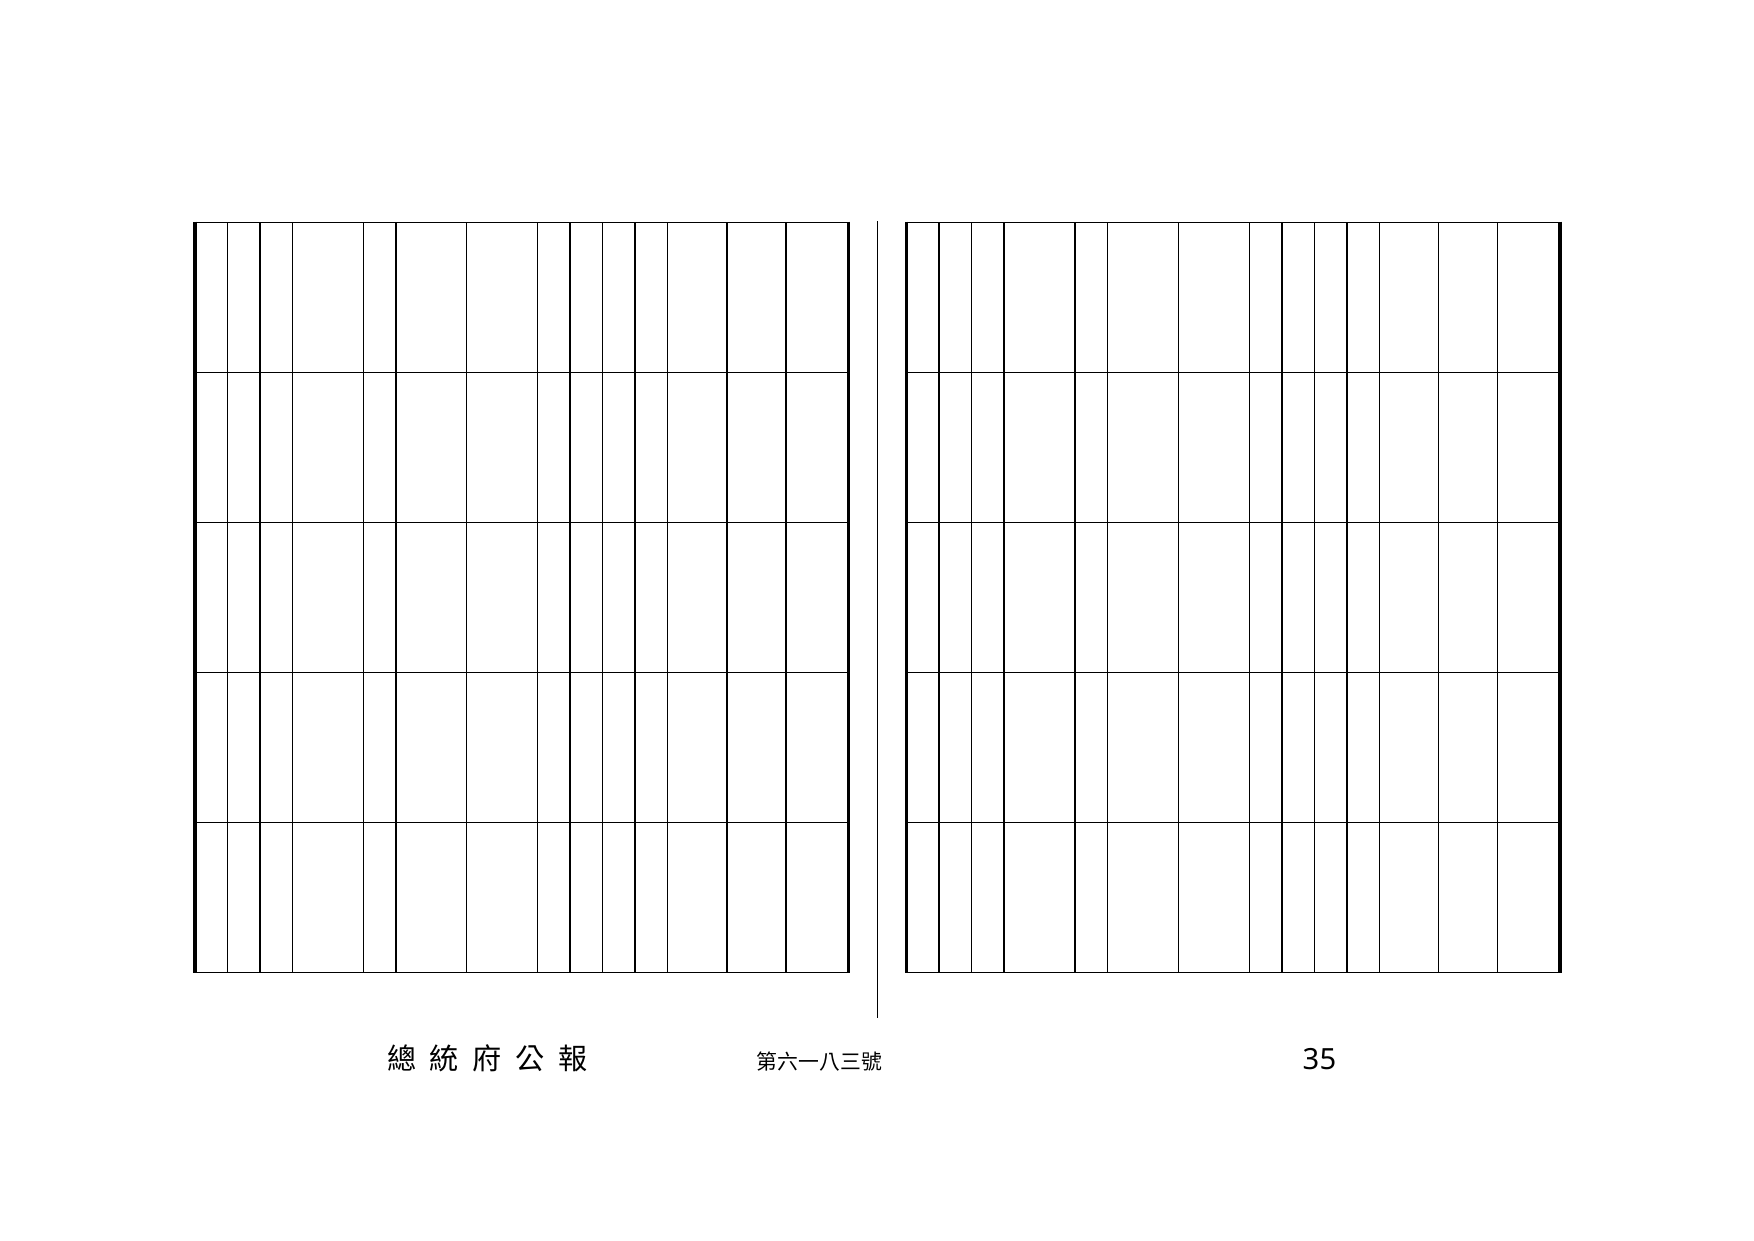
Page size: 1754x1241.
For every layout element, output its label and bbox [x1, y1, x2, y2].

table_cell [538, 673, 569, 822]
table_cell [1283, 223, 1314, 372]
table_cell [1226, 823, 1249, 972]
table_cell [1226, 673, 1249, 822]
table_cell [293, 223, 316, 372]
table_cell [1348, 673, 1379, 822]
table_cell [1131, 373, 1155, 522]
table_cell [1498, 673, 1527, 822]
table_cell [668, 523, 697, 672]
table_cell [816, 373, 847, 522]
table_cell [1315, 823, 1346, 972]
table_cell [538, 823, 569, 972]
table_cell [1108, 373, 1131, 522]
table_cell [443, 823, 466, 972]
table_cell [443, 523, 466, 672]
table_cell [293, 673, 316, 822]
table_cell [316, 223, 339, 372]
table_cell [728, 823, 756, 972]
table_cell [1179, 823, 1202, 972]
table_cell [1315, 673, 1346, 822]
table_cell [419, 673, 443, 822]
table_cell [316, 823, 339, 972]
table_cell [261, 673, 292, 822]
table_cell [756, 523, 785, 672]
table_cell [908, 523, 938, 672]
table_cell [316, 523, 339, 672]
table_cell [787, 823, 816, 972]
table_cell [1348, 223, 1379, 372]
table_cell [636, 523, 667, 672]
table_cell [972, 523, 1003, 672]
table_cell [1226, 223, 1249, 372]
table_cell [756, 673, 785, 822]
table_cell [1380, 373, 1409, 522]
table_cell [1076, 823, 1107, 972]
table_cell [490, 373, 514, 522]
table_cell [419, 373, 443, 522]
table_cell [538, 223, 569, 372]
table_cell [816, 223, 847, 372]
table_cell [908, 823, 938, 972]
table_cell [1498, 223, 1527, 372]
table_cell [340, 523, 363, 672]
table_cell [1468, 823, 1497, 972]
table_cell [728, 673, 756, 822]
table_cell [1108, 223, 1131, 372]
table_cell [1076, 523, 1107, 672]
table_cell [1468, 373, 1497, 522]
table_cell [293, 523, 316, 672]
table_cell [940, 223, 971, 372]
table_cell [514, 523, 537, 672]
table_cell [571, 373, 602, 522]
table_cell [1155, 373, 1178, 522]
table_cell [1028, 823, 1051, 972]
table_cell [1202, 373, 1226, 522]
table_cell [972, 373, 1003, 522]
table_cell [697, 223, 726, 372]
table_cell [571, 223, 602, 372]
table_cell [197, 523, 227, 672]
table_cell [419, 823, 443, 972]
table_cell [636, 673, 667, 822]
table_cell [340, 223, 363, 372]
table_cell [728, 223, 756, 372]
table_cell [514, 823, 537, 972]
table_cell [1250, 523, 1281, 672]
table_cell [1155, 223, 1178, 372]
table_cell [1051, 523, 1074, 672]
table_cell [228, 223, 259, 372]
table_cell [756, 373, 785, 522]
table_cell [261, 223, 292, 372]
table_cell [1527, 673, 1558, 822]
table_cell [1380, 823, 1409, 972]
table_cell [940, 523, 971, 672]
table_cell [1179, 523, 1202, 672]
table_cell [972, 223, 1003, 372]
table_cell [397, 673, 419, 822]
table_cell [668, 223, 697, 372]
table_cell [1348, 823, 1379, 972]
table_cell [1202, 673, 1226, 822]
table_cell [514, 223, 537, 372]
table_cell [1283, 823, 1314, 972]
table_cell [364, 523, 395, 672]
table_cell [697, 523, 726, 672]
table_cell [940, 673, 971, 822]
table_cell [261, 823, 292, 972]
table_cell [1131, 673, 1155, 822]
table_cell [1179, 673, 1202, 822]
table_cell [668, 373, 697, 522]
table_cell [1028, 373, 1051, 522]
table_cell [197, 223, 227, 372]
table_cell [1131, 523, 1155, 672]
table_cell [1283, 523, 1314, 672]
table_cell [1439, 523, 1468, 672]
table_cell [636, 373, 667, 522]
table_cell [1051, 223, 1074, 372]
table_cell [1315, 223, 1346, 372]
table_cell [1076, 673, 1107, 822]
table_cell [1108, 523, 1131, 672]
table_cell [1179, 373, 1202, 522]
table_cell [490, 673, 514, 822]
table_cell [419, 223, 443, 372]
table_cell [514, 373, 537, 522]
table_cell [538, 523, 569, 672]
table_cell [316, 373, 339, 522]
table_cell [972, 673, 1003, 822]
table_cell [1439, 823, 1468, 972]
table_cell [1005, 373, 1028, 522]
table_cell [397, 373, 419, 522]
table_cell [228, 523, 259, 672]
table_cell [603, 673, 634, 822]
table_cell [603, 523, 634, 672]
table_cell [1108, 673, 1131, 822]
table_cell [1283, 673, 1314, 822]
table_cell [571, 823, 602, 972]
table_cell [443, 223, 466, 372]
table_cell [228, 373, 259, 522]
table_cell [787, 523, 816, 672]
table_cell [293, 823, 316, 972]
table_cell [697, 373, 726, 522]
table_cell [1226, 373, 1249, 522]
table_cell [364, 223, 395, 372]
table_cell [1226, 523, 1249, 672]
table_cell [1028, 673, 1051, 822]
table_cell [940, 373, 971, 522]
table_cell [908, 373, 938, 522]
table_cell [787, 373, 816, 522]
table_cell [816, 523, 847, 672]
table_cell [1250, 223, 1281, 372]
table_cell [603, 823, 634, 972]
table_cell [571, 523, 602, 672]
table_cell [1348, 373, 1379, 522]
table_cell [728, 523, 756, 672]
table_cell [1439, 673, 1468, 822]
table_cell [443, 373, 466, 522]
table_cell [1005, 523, 1028, 672]
table_cell [1468, 673, 1497, 822]
table_cell [1250, 673, 1281, 822]
table_cell [1202, 523, 1226, 672]
table_cell [1409, 523, 1438, 672]
table_cell [1202, 823, 1226, 972]
table_cell [972, 823, 1003, 972]
table_cell [1468, 223, 1497, 372]
table_cell [908, 673, 938, 822]
table_cell [419, 523, 443, 672]
table_cell [1076, 373, 1107, 522]
table_cell [1315, 523, 1346, 672]
table_cell [1409, 223, 1438, 372]
table_cell [1155, 673, 1178, 822]
table_cell [1005, 823, 1028, 972]
table_cell [787, 223, 816, 372]
table_cell [1283, 373, 1314, 522]
table_cell [364, 373, 395, 522]
table_cell [397, 523, 419, 672]
table_cell [636, 223, 667, 372]
table_cell [490, 523, 514, 672]
table_cell [1202, 223, 1226, 372]
table_cell [603, 373, 634, 522]
table_cell [261, 523, 292, 672]
table_cell [1498, 823, 1527, 972]
table_cell [1527, 373, 1558, 522]
table_cell [197, 823, 227, 972]
table_cell [1051, 373, 1074, 522]
table_cell [197, 373, 227, 522]
table_cell [756, 823, 785, 972]
table_cell [1409, 823, 1438, 972]
table_cell [908, 223, 938, 372]
table_cell [197, 673, 227, 822]
table_cell [1439, 223, 1468, 372]
table_cell [668, 823, 697, 972]
table_cell [1155, 523, 1178, 672]
table_cell [1250, 823, 1281, 972]
table_cell [467, 673, 490, 822]
table_cell [1028, 223, 1051, 372]
table_cell [1155, 823, 1178, 972]
table_cell [668, 673, 697, 822]
table_cell [364, 823, 395, 972]
table_cell [787, 673, 816, 822]
table_cell [1051, 823, 1074, 972]
table_cell [340, 673, 363, 822]
table_cell [261, 373, 292, 522]
table_cell [1468, 523, 1497, 672]
table_cell [316, 673, 339, 822]
table_cell [816, 823, 847, 972]
table_cell [1380, 523, 1409, 672]
table_cell [1131, 223, 1155, 372]
table_cell [1315, 373, 1346, 522]
table_cell [1179, 223, 1202, 372]
table_cell [697, 673, 726, 822]
table_cell [636, 823, 667, 972]
table_cell [1028, 523, 1051, 672]
table_cell [514, 673, 537, 822]
table_cell [228, 673, 259, 822]
table_cell [697, 823, 726, 972]
table_cell [1439, 373, 1468, 522]
table_cell [571, 673, 602, 822]
table_cell [1380, 673, 1409, 822]
table_cell [1380, 223, 1409, 372]
table_cell [756, 223, 785, 372]
table_cell [538, 373, 569, 522]
table_cell [228, 823, 259, 972]
table_cell [340, 823, 363, 972]
table_cell [728, 373, 756, 522]
table_cell [1108, 823, 1131, 972]
table_cell [467, 523, 490, 672]
table_cell [1409, 673, 1438, 822]
table_cell [1076, 223, 1107, 372]
table_cell [940, 823, 971, 972]
table_cell [340, 373, 363, 522]
table_cell [1527, 523, 1558, 672]
table_cell [1131, 823, 1155, 972]
table_cell [490, 223, 514, 372]
table_cell [467, 373, 490, 522]
table_cell [1250, 373, 1281, 522]
table_cell [603, 223, 634, 372]
table_cell [467, 223, 490, 372]
table_cell [490, 823, 514, 972]
table_cell [397, 823, 419, 972]
table_cell [1005, 673, 1028, 822]
table_cell [816, 673, 847, 822]
table_cell [443, 673, 466, 822]
table_cell [397, 223, 419, 372]
table_cell [364, 673, 395, 822]
table_cell [1498, 523, 1527, 672]
table_cell [1051, 673, 1074, 822]
table_cell [1527, 823, 1558, 972]
table_cell [1409, 373, 1438, 522]
table_cell [1005, 223, 1028, 372]
table_cell [1527, 223, 1558, 372]
table_cell [293, 373, 316, 522]
table_cell [467, 823, 490, 972]
table_cell [1498, 373, 1527, 522]
table_cell [1348, 523, 1379, 672]
